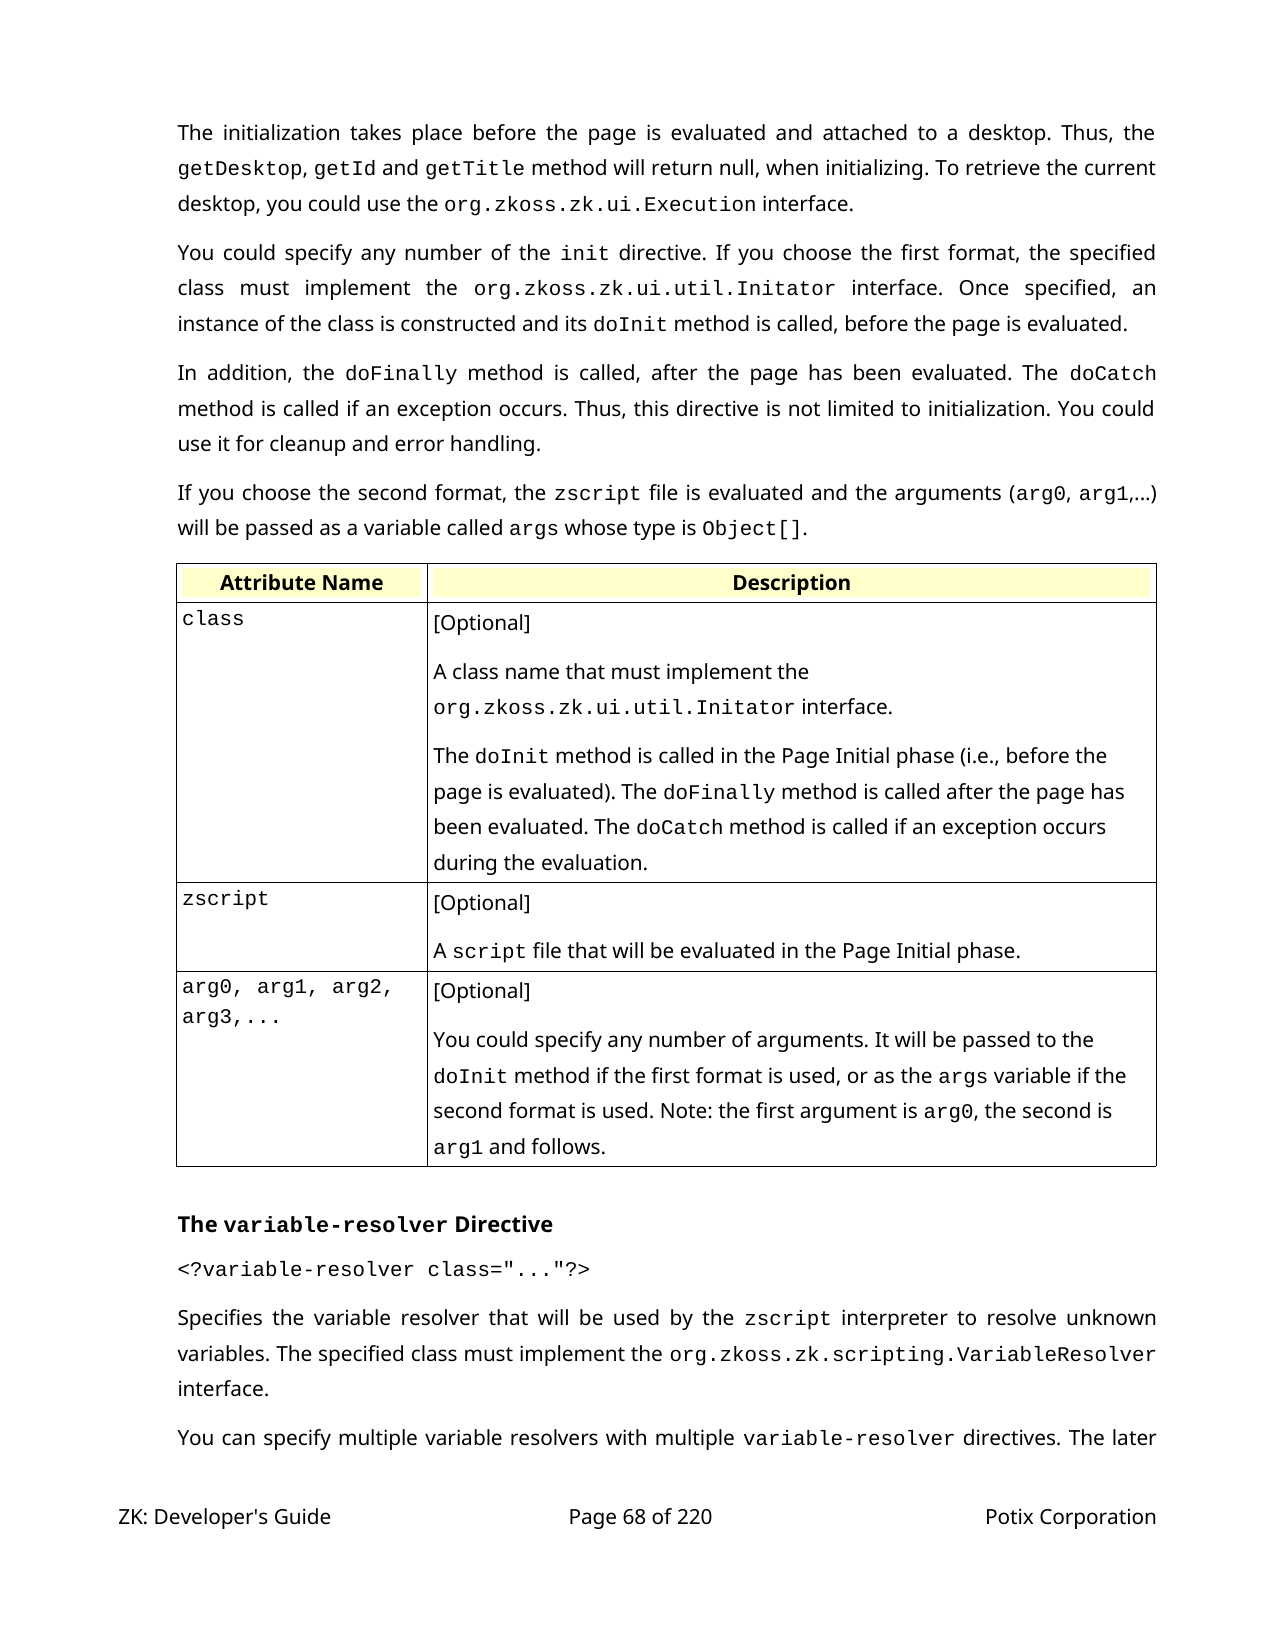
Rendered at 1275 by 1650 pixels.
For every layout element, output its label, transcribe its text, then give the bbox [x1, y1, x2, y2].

text Specifies the variable resolver that will be used by the zscript interpreter to resolve unknown variables. The specified class must implement the org.zkoss.zk.scripting.VariableResolver interface. [177, 1303, 1157, 1403]
text The initialization takes place before the page is evaluated and attached to a desktop. Thus, the getDesktop, getId and getTitle method will return null, when initializing. To retrieve the current desktop, you could use the org.zkoss.zk.ui.Execution interface. [177, 118, 1157, 217]
text You could specify any number of the init directive. If you choose the first format, the specified class must implement the org.zkoss.zk.ui.util.Initator interface. Once specified, an instance of the class is constructed and its doInit method is called, before the page is evaluated. [177, 238, 1157, 338]
table_cell [Optional] You could specify any number of arguments. It will be passed to the doInit method if the first format is used, or as the args variable if the second format is used. Note: the first argument is arg0, the second is arg1 and follows. [428, 972, 1156, 1166]
text In addition, the doFinally method is called, after the page has been evaluated. The doCatch method is called if an exception occurs. Thus, this directive is not limited to initialization. You could use it for cleanup and error handling. [177, 358, 1157, 457]
subtitle The variable-resolver Directive [177, 1209, 1157, 1239]
table_header Attribute Name [177, 564, 427, 602]
table_cell class [177, 603, 427, 882]
table_cell zscript [177, 883, 427, 971]
table_header Description [428, 564, 1156, 602]
text <?variable-resolver class="..."?> [177, 1259, 1157, 1283]
table_cell arg0, arg1, arg2, arg3,... [177, 972, 427, 1166]
text You can specify multiple variable resolvers with multiple variable-resolver directives. The later [177, 1423, 1157, 1452]
table_cell [Optional] A script file that will be evaluated in the Page Initial phase. [428, 883, 1156, 971]
table_cell [Optional] A class name that must implement the org.zkoss.zk.ui.util.Initator interface. The doInit method is called in the Page Initial phase (i.e., before the page is evaluated). The doFinally method is called after the page has been evaluated. The doCatch method is called if an exception occurs during the evaluation. [428, 603, 1156, 882]
text If you choose the second format, the zscript file is evaluated and the arguments (arg0, arg1,...) will be passed as a variable called args whose type is Object[]. [177, 478, 1157, 542]
